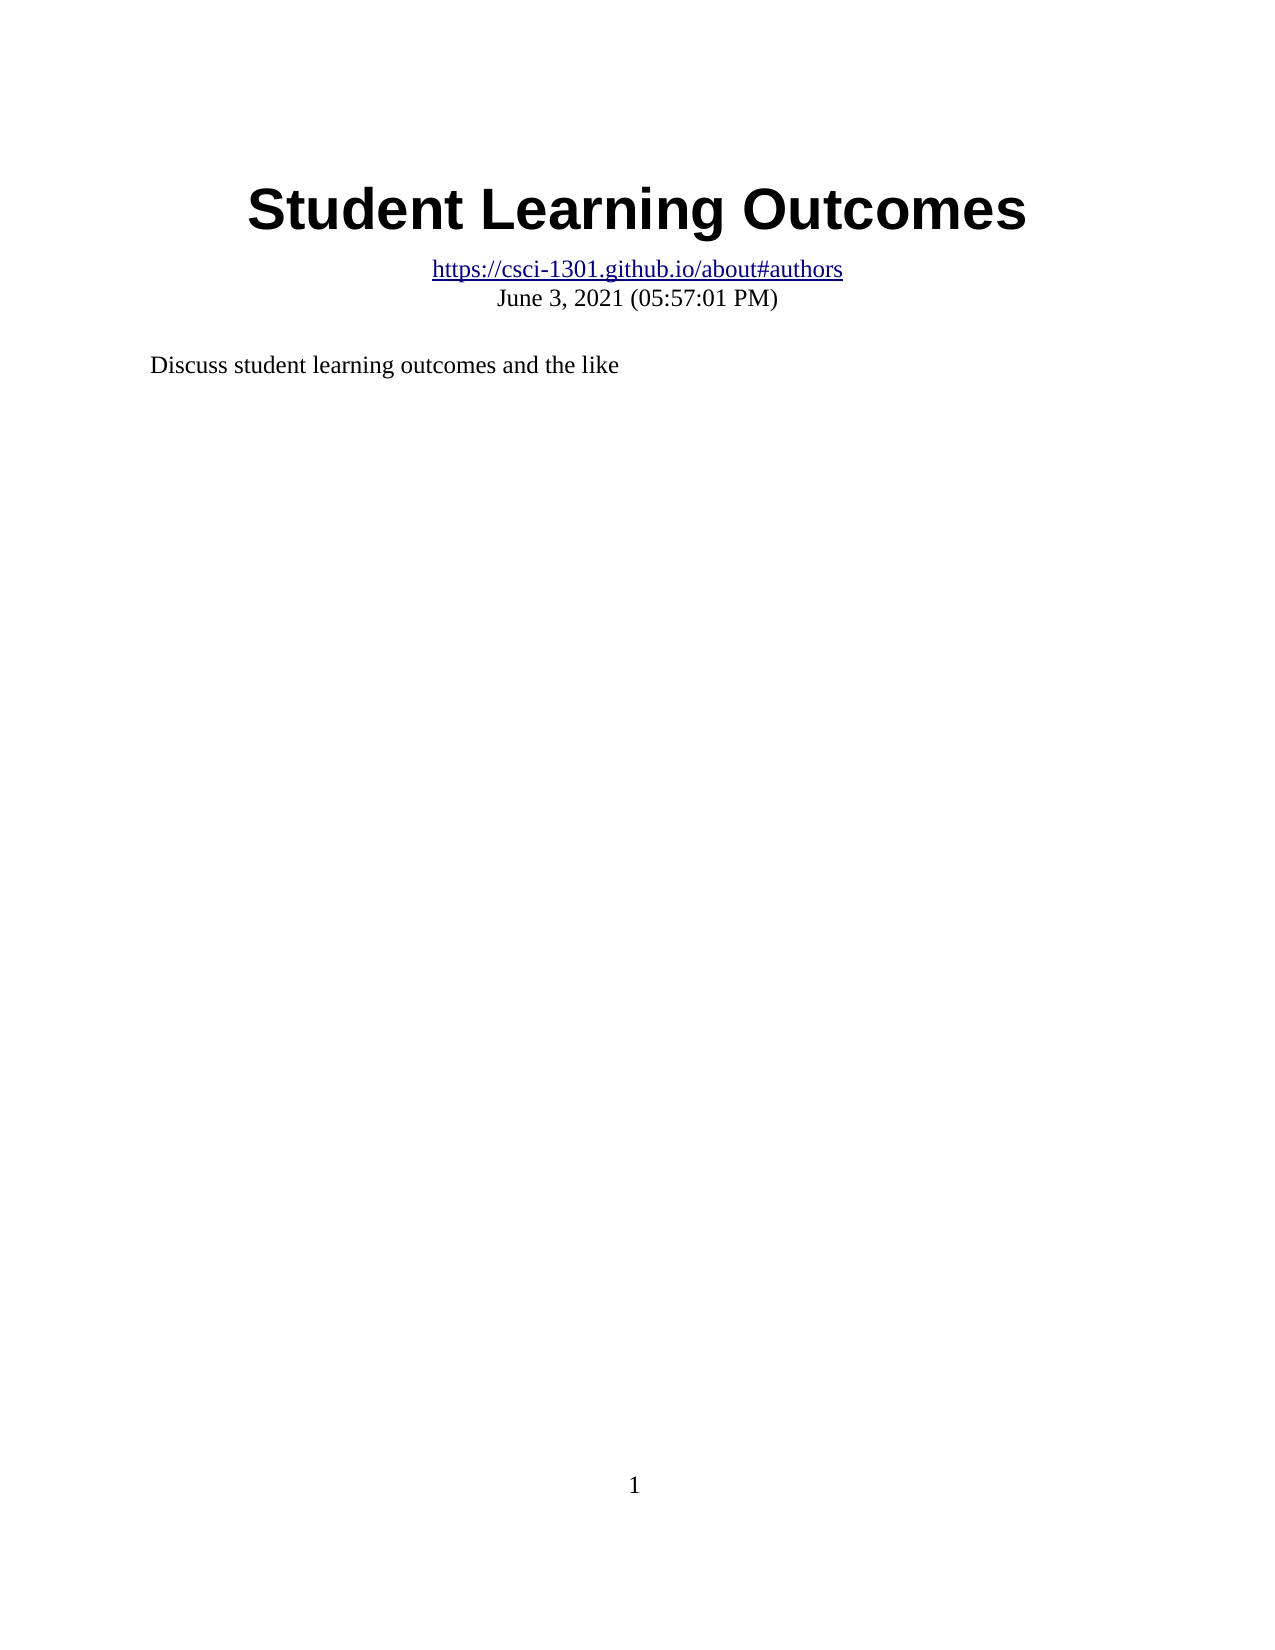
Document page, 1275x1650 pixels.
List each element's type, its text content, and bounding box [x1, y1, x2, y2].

text June 3, 2021 (05:57:01 PM) [150, 283, 1125, 312]
title Student Learning Outcomes [150, 175, 1125, 242]
text https://csci-1301.github.io/about#authors [150, 254, 1125, 283]
text Discuss student learning outcomes and the like [150, 350, 1125, 378]
